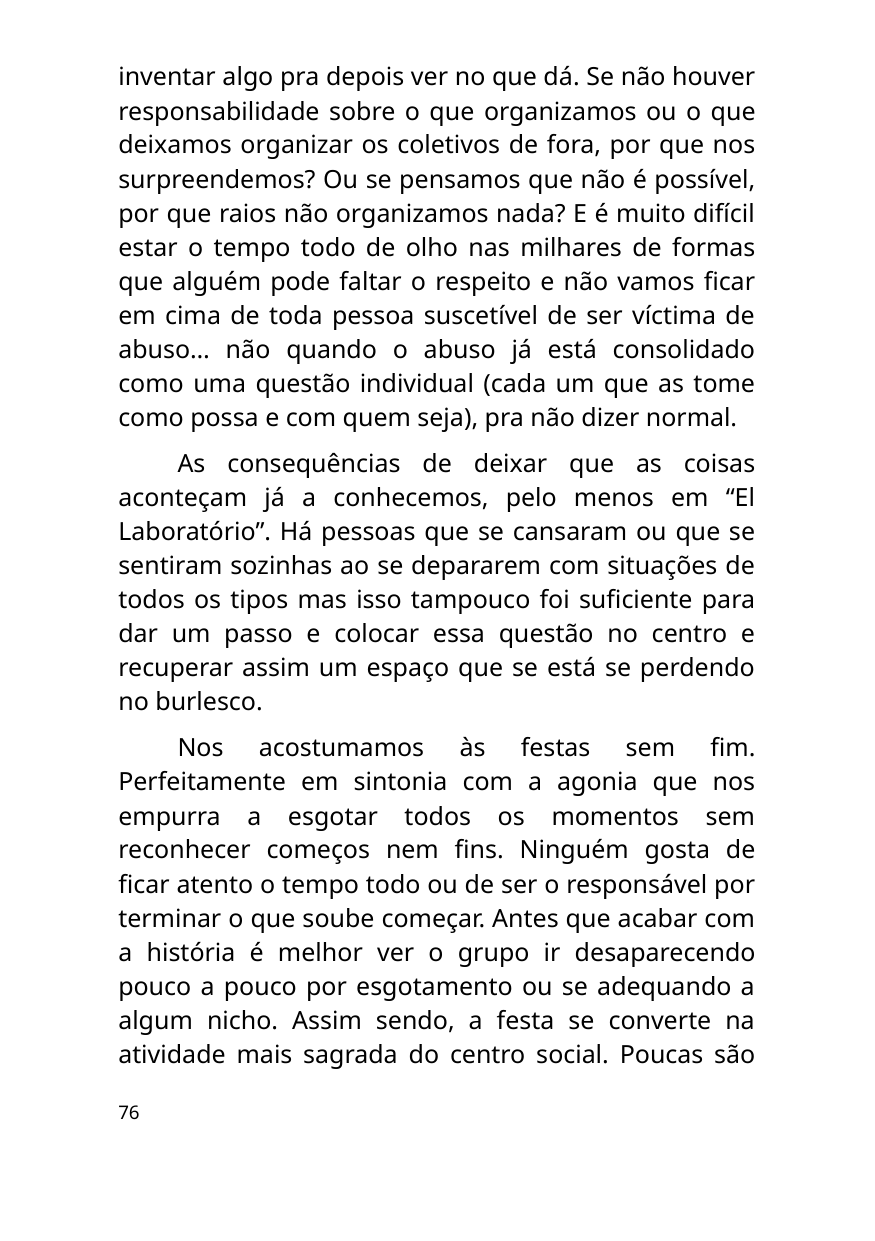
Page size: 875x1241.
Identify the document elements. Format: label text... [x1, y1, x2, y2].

text As consequências de deixar que as coisas aconteçam já a conhecemos, pelo menos em “El Laboratório”. Há pessoas que se cansaram ou que se sentiram sozinhas ao se depararem com situações de todos os tipos mas isso tampouco foi suficiente para dar um passo e colocar essa questão no centro e recuperar assim um espaço que se está se perdendo no burlesco. [118, 446, 756, 718]
text inventar algo pra depois ver no que dá. Se não houver responsabilidade sobre o que organizamos ou o que deixamos organizar os coletivos de fora, por que nos surpreendemos? Ou se pensamos que não é possível, por que raios não organizamos nada? E é muito difícil estar o tempo todo de olho nas milhares de formas que alguém pode faltar o respeito e não vamos ficar em cima de toda pessoa suscetível de ser víctima de abuso… não quando o abuso já está consolidado como uma questão individual (cada um que as tome como possa e com quem seja), pra não dizer normal. [118, 59, 756, 434]
text Nos acostumamos às festas sem fim. Perfeitamente em sintonia com a agonia que nos empurra a esgotar todos os momentos sem reconhecer começos nem fins. Ninguém gosta de ficar atento o tempo todo ou de ser o responsável por terminar o que soube começar. Antes que acabar com a história é melhor ver o grupo ir desaparecendo pouco a pouco por esgotamento ou se adequando a algum nicho. Assim sendo, a festa se converte na atividade mais sagrada do centro social. Poucas são [118, 730, 756, 1071]
